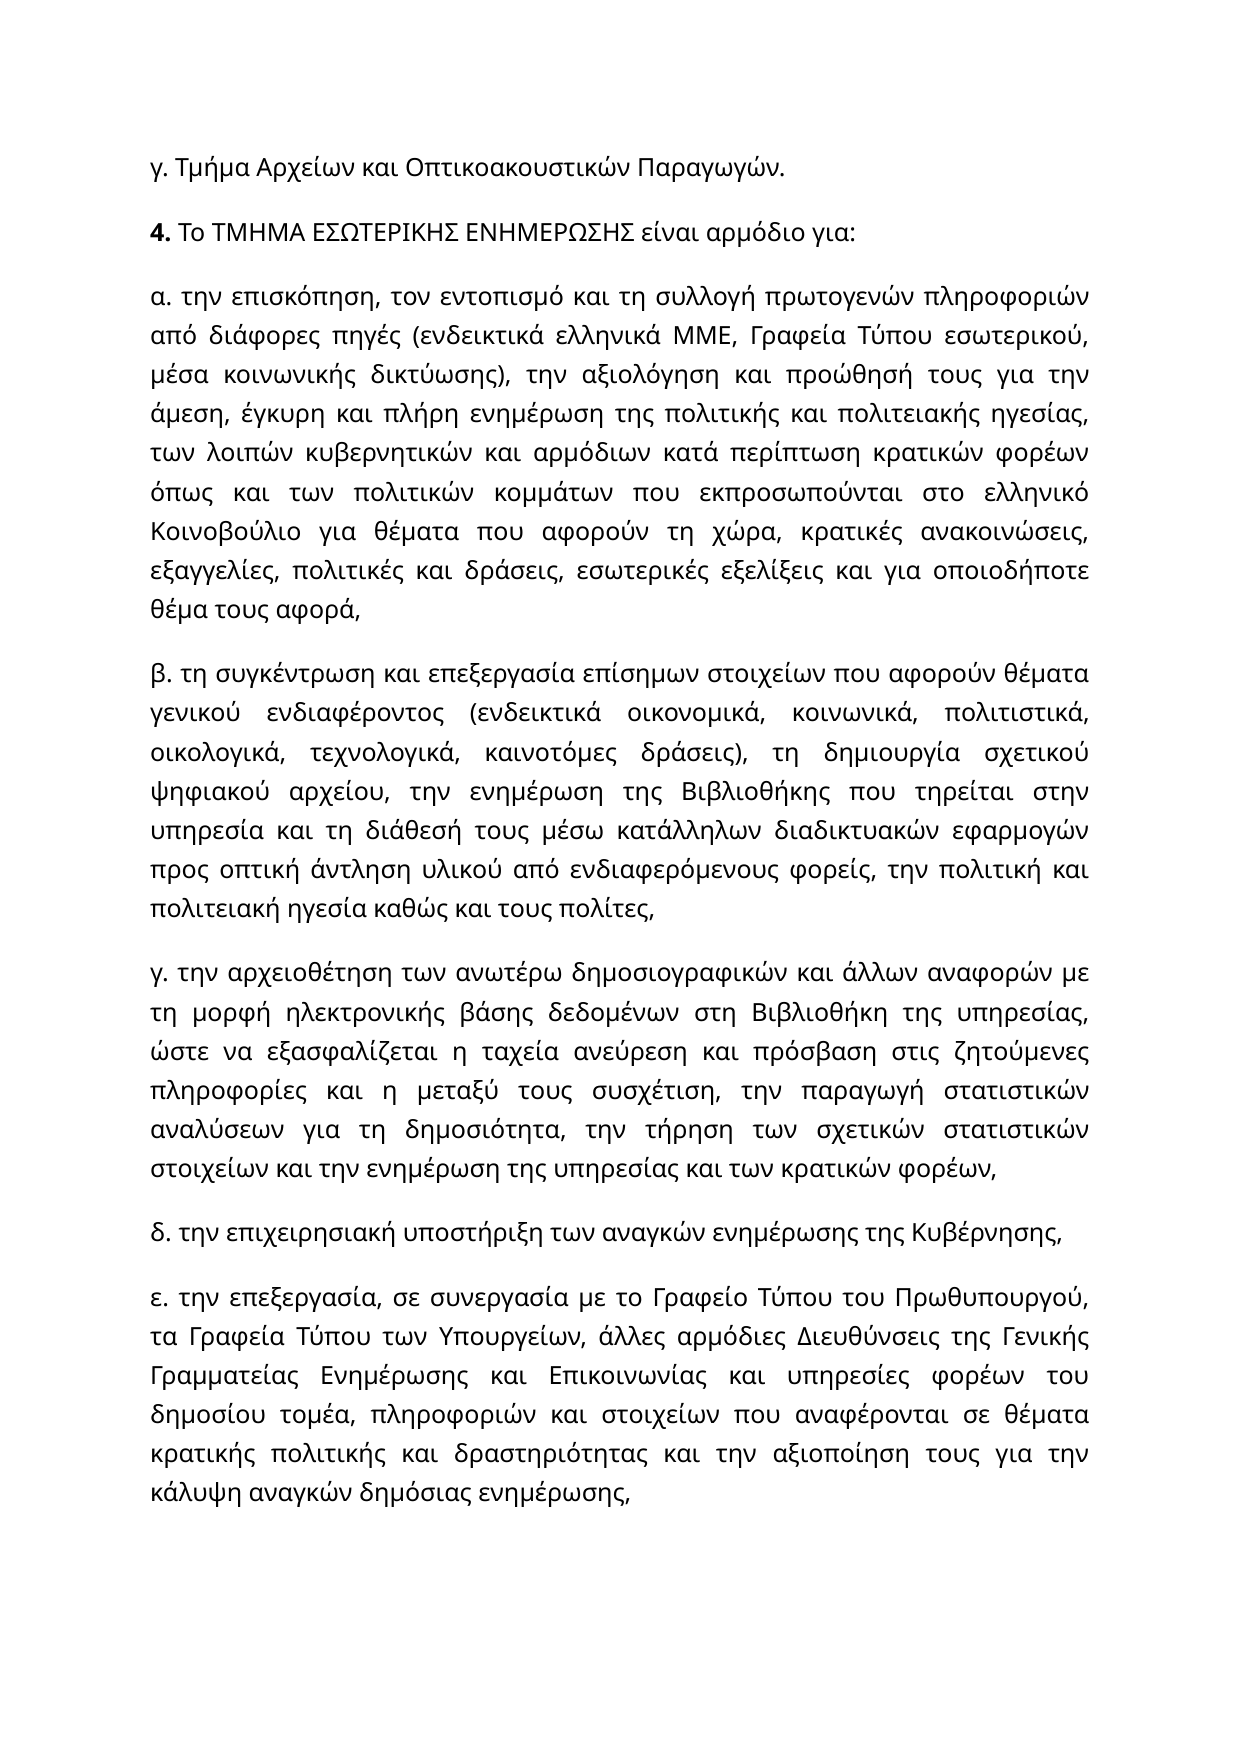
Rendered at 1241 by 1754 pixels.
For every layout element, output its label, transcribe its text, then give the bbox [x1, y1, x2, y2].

text γ. την αρχειοθέτηση των ανωτέρω δημοσιογραφικών και άλλων αναφορών με τη μορφή ηλεκτρονικής βάσης δεδομένων στη Βιβλιοθήκη της υπηρεσίας, ώστε να εξασφαλίζεται η ταχεία ανεύρεση και πρόσβαση στις ζητούμενες πληροφορίες και η μεταξύ τους συσχέτιση, την παραγωγή στατιστικών αναλύσεων για τη δημοσιότητα, την τήρηση των σχετικών στατιστικών στοιχείων και την ενημέρωση της υπηρεσίας και των κρατικών φορέων, [150, 955, 1090, 1185]
text δ. την επιχειρησιακή υποστήριξη των αναγκών ενημέρωσης της Κυβέρνησης, [150, 1215, 1090, 1249]
text ε. την επεξεργασία, σε συνεργασία με το Γραφείο Τύπου του Πρωθυπουργού, τα Γραφεία Τύπου των Υπουργείων, άλλες αρμόδιες Διευθύνσεις της Γενικής Γραμματείας Ενημέρωσης και Επικοινωνίας και υπηρεσίες φορέων του δημοσίου τομέα, πληροφοριών και στοιχείων που αναφέρονται σε θέματα κρατικής πολιτικής και δραστηριότητας και την αξιοποίηση τους για την κάλυψη αναγκών δημόσιας ενημέρωσης, [150, 1279, 1090, 1509]
text α. την επισκόπηση, τον εντοπισμό και τη συλλογή πρωτογενών πληροφοριών από διάφορες πηγές (ενδεικτικά ελληνικά ΜΜΕ, Γραφεία Τύπου εσωτερικού, μέσα κοινωνικής δικτύωσης), την αξιολόγηση και προώθησή τους για την άμεση, έγκυρη και πλήρη ενημέρωση της πολιτικής και πολιτειακής ηγεσίας, των λοιπών κυβερνητικών και αρμόδιων κατά περίπτωση κρατικών φορέων όπως και των πολιτικών κομμάτων που εκπροσωπούνται στο ελληνικό Κοινοβούλιο για θέματα που αφορούν τη χώρα, κρατικές ανακοινώσεις, εξαγγελίες, πολιτικές και δράσεις, εσωτερικές εξελίξεις και για οποιοδήποτε θέμα τους αφορά, [150, 278, 1090, 626]
text 4. Το ΤΜΗΜΑ ΕΣΩΤΕΡΙΚΗΣ ΕΝΗΜΕΡΩΣΗΣ είναι αρμόδιο για: [150, 214, 1090, 248]
text β. τη συγκέντρωση και επεξεργασία επίσημων στοιχείων που αφορούν θέματα γενικού ενδιαφέροντος (ενδεικτικά οικονομικά, κοινωνικά, πολιτιστικά, οικολογικά, τεχνολογικά, καινοτόμες δράσεις), τη δημιουργία σχετικού ψηφιακού αρχείου, την ενημέρωση της Βιβλιοθήκης που τηρείται στην υπηρεσία και τη διάθεσή τους μέσω κατάλληλων διαδικτυακών εφαρμογών προς οπτική άντληση υλικού από ενδιαφερόμενους φορείς, την πολιτική και πολιτειακή ηγεσία καθώς και τους πολίτες, [150, 656, 1090, 925]
text γ. Τμήμα Αρχείων και Οπτικοακουστικών Παραγωγών. [150, 150, 1090, 184]
